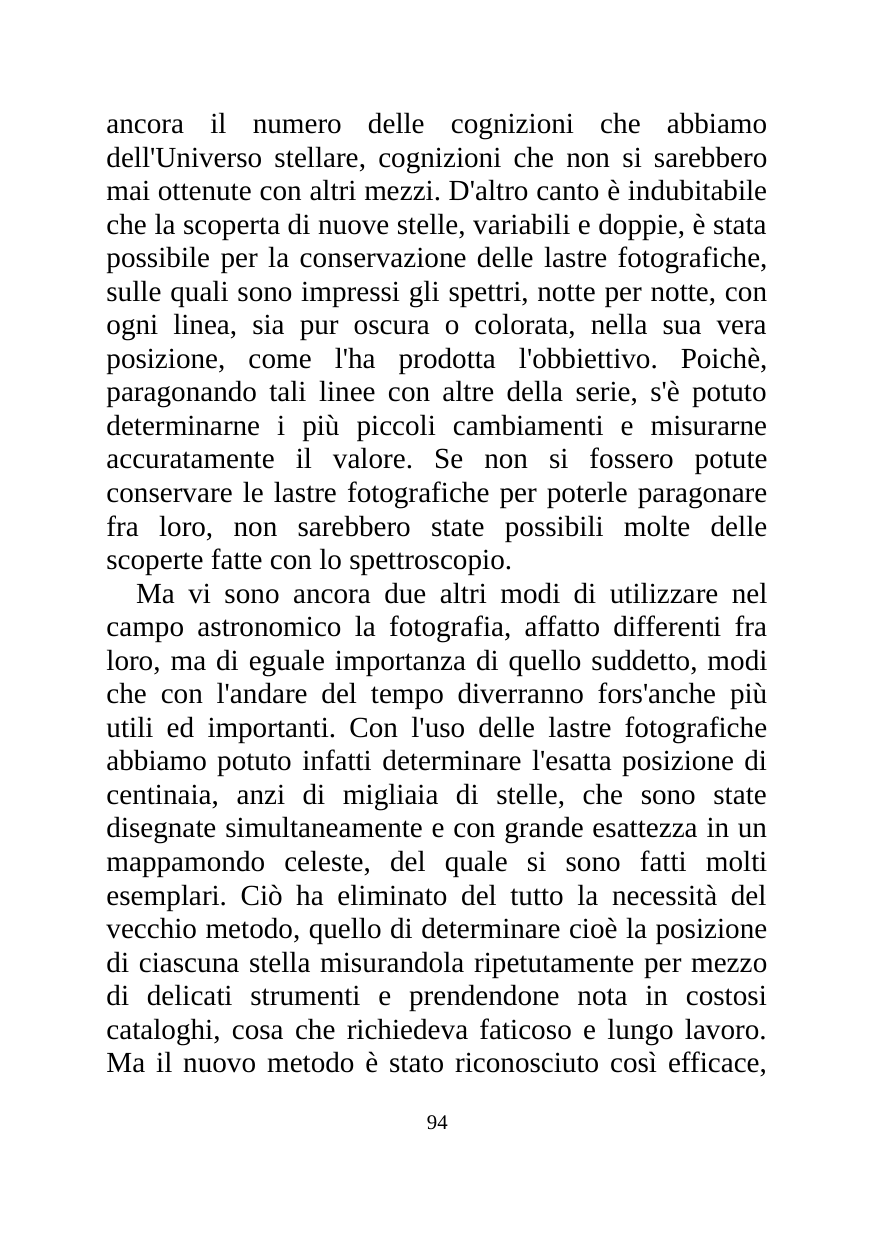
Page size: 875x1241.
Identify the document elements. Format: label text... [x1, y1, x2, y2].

text ancora il numero delle cognizioni che abbiamo dell'Universo stellare, cognizioni che non si sarebbero mai ottenute con altri mezzi. D'altro canto è indubitabile che la scoperta di nuove stelle, variabili e doppie, è stata possibile per la conservazione delle lastre fotografiche, sulle quali sono impressi gli spettri, notte per notte, con ogni linea, sia pur oscura o colorata, nella sua vera posizione, come l'ha prodotta l'obbiettivo. Poichè, paragonando tali linee con altre della serie, s'è potuto determinarne i più piccoli cambiamenti e misurarne accuratamente il valore. Se non si fossero potute conservare le lastre fotografiche per poterle paragonare fra loro, non sarebbero state possibili molte delle scoperte fatte con lo spettroscopio. [106, 106, 768, 576]
text Ma vi sono ancora due altri modi di utilizzare nel campo astronomico la fotografia, affatto differenti fra loro, ma di eguale importanza di quello suddetto, modi che con l'andare del tempo diverranno fors'anche più utili ed importanti. Con l'uso delle lastre fotografiche abbiamo potuto infatti determinare l'esatta posizione di centinaia, anzi di migliaia di stelle, che sono state disegnate simultaneamente e con grande esattezza in un mappamondo celeste, del quale si sono fatti molti esemplari. Ciò ha eliminato del tutto la necessità del vecchio metodo, quello di determinare cioè la posizione di ciascuna stella misurandola ripetutamente per mezzo di delicati strumenti e prendendone nota in costosi cataloghi, cosa che richiedeva faticoso e lungo lavoro. Ma il nuovo metodo è stato riconosciuto così efficace, [106, 576, 768, 1079]
